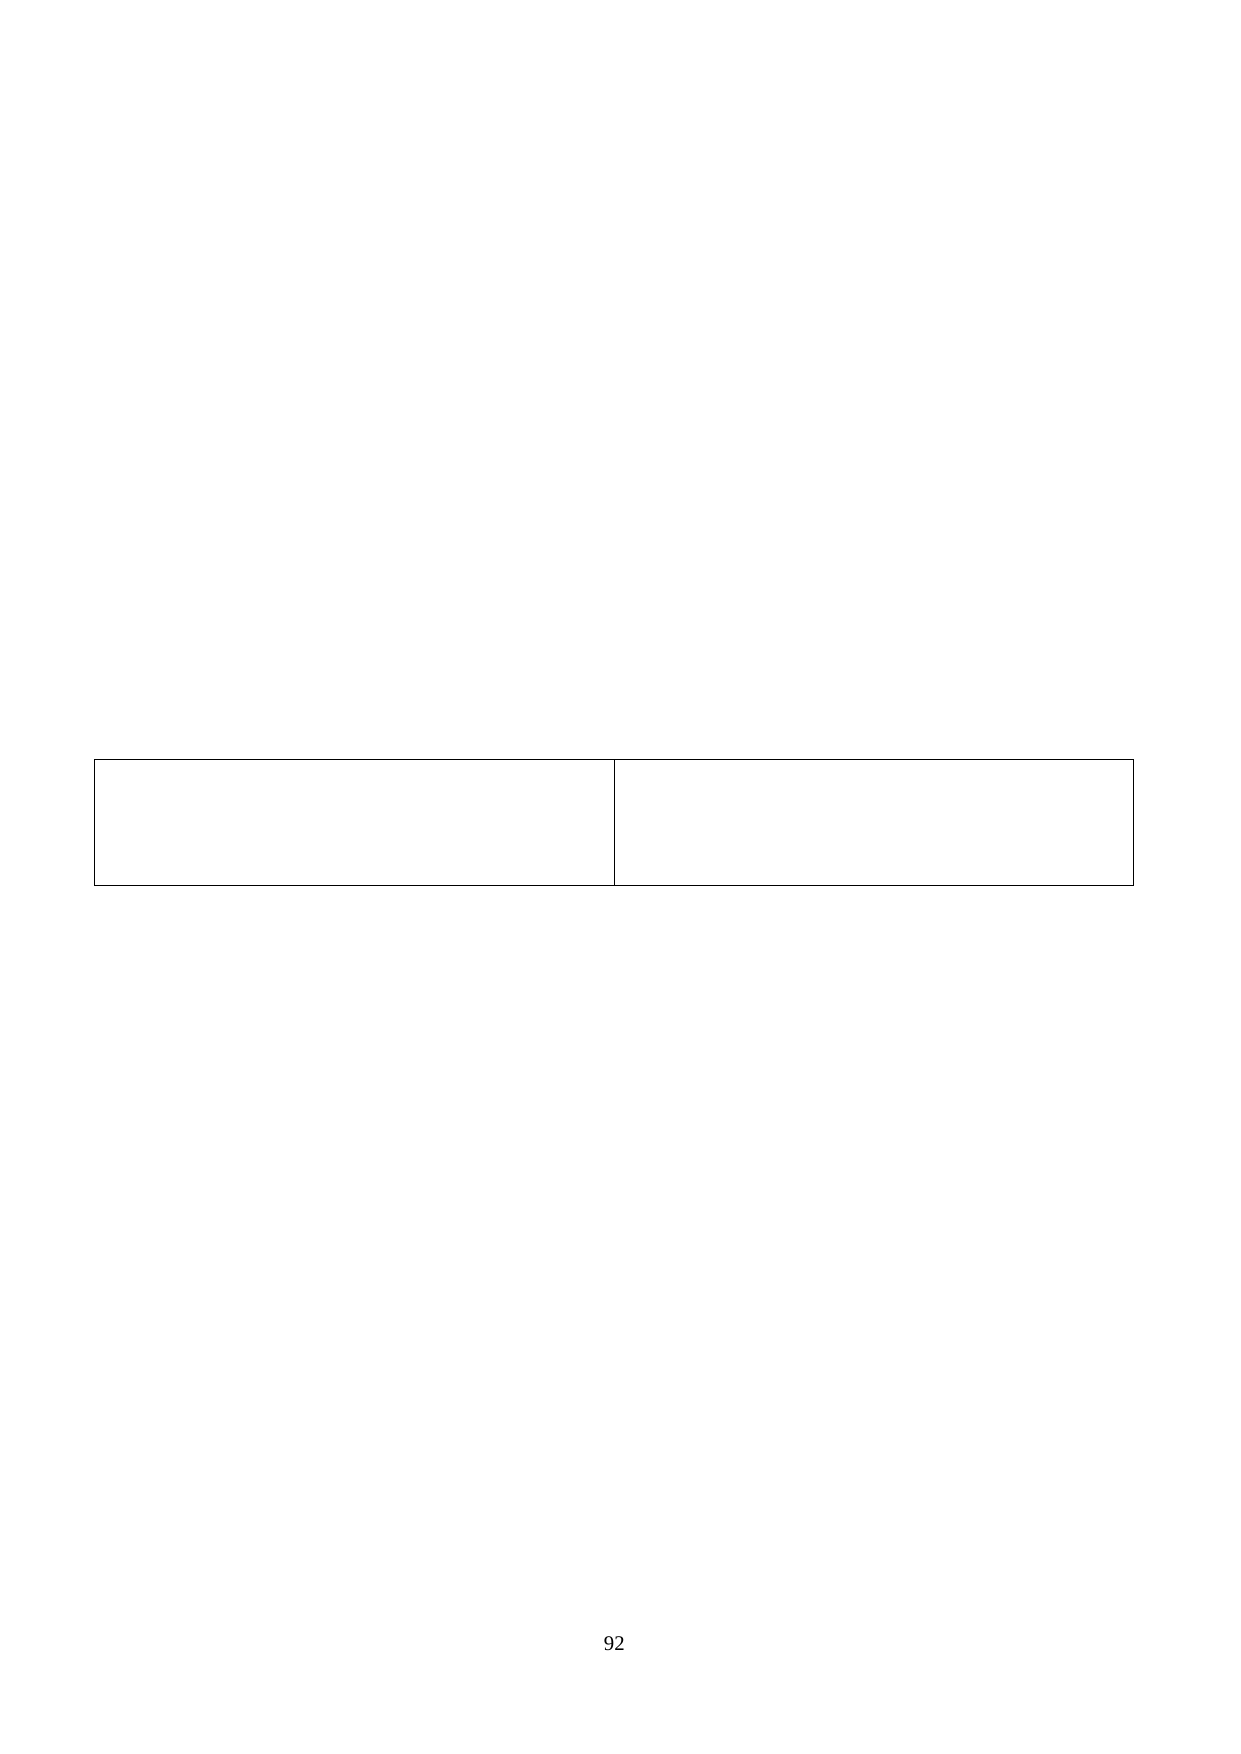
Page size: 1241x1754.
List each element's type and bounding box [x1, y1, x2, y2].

table_header [95, 760, 614, 885]
table_header [615, 760, 1133, 885]
